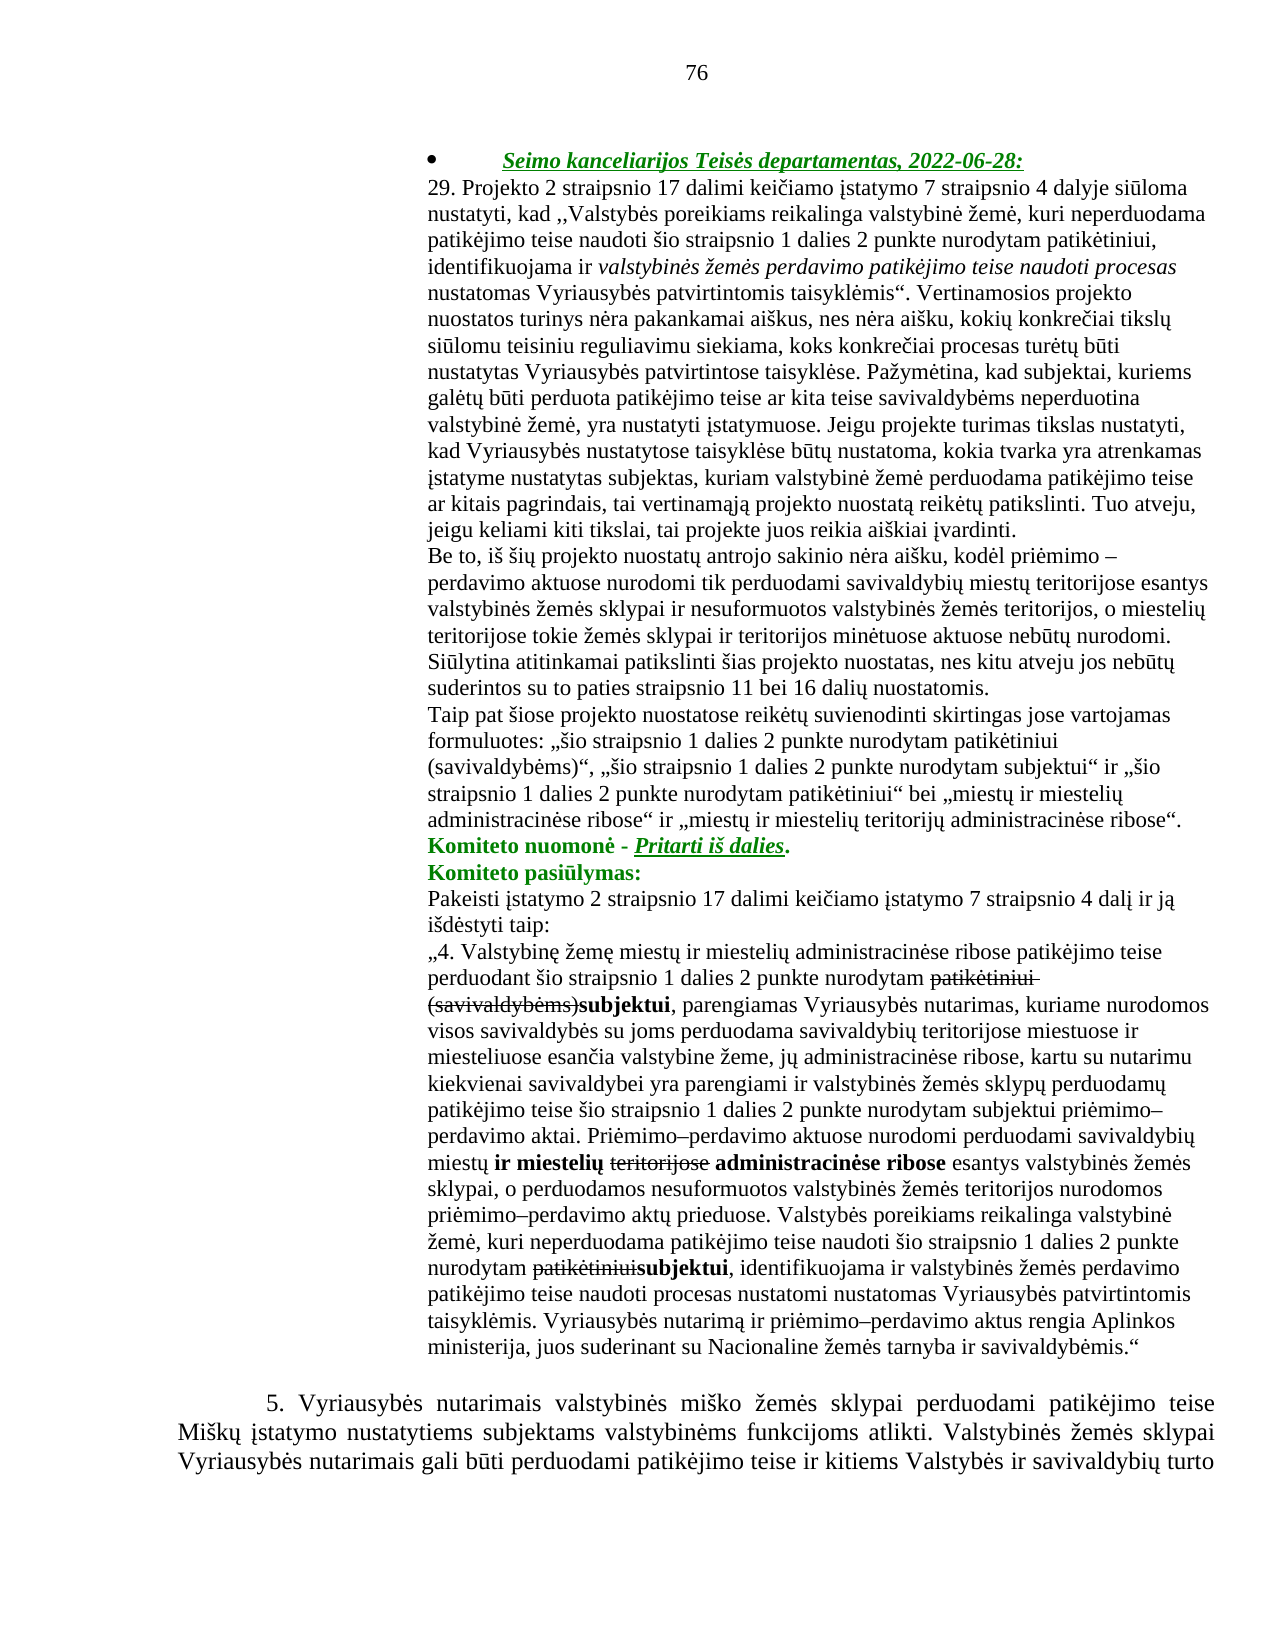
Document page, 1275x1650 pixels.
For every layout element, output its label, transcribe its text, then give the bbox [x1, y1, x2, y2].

text 29. Projekto 2 straipsnio 17 dalimi keičiamo įstatymo 7 straipsnio 4 dalyje siūloma nustatyti, kad ,,Valstybės poreikiams reikalinga valstybinė žemė, kuri neperduodama patikėjimo teise naudoti šio straipsnio 1 dalies 2 punkte nurodytam patikėtiniui, identifikuojama ir valstybinės žemės perdavimo patikėjimo teise naudoti procesas nustatomas Vyriausybės patvirtintomis taisyklėmis“. Vertinamosios projekto nuostatos turinys nėra pakankamai aiškus, nes nėra aišku, kokių konkrečiai tikslų siūlomu teisiniu reguliavimu siekiama, koks konkrečiai procesas turėtų būti nustatytas Vyriausybės patvirtintose taisyklėse. Pažymėtina, kad subjektai, kuriems galėtų būti perduota patikėjimo teise ar kita teise savivaldybėms neperduotina valstybinė žemė, yra nustatyti įstatymuose. Jeigu projekte turimas tikslas nustatyti, kad Vyriausybės nustatytose taisyklėse būtų nustatoma, kokia tvarka yra atrenkamas įstatyme nustatytas subjektas, kuriam valstybinė žemė perduodama patikėjimo teise ar kitais pagrindais, tai vertinamąją projekto nuostatą reikėtų patikslinti. Tuo atveju, jeigu keliami kiti tikslai, tai projekte juos reikia aiškiai įvardinti. [427, 174, 1216, 543]
text Taip pat šiose projekto nuostatose reikėtų suvienodinti skirtingas jose vartojamas formuluotes: „šio straipsnio 1 dalies 2 punkte nurodytam patikėtiniui (savivaldybėms)“, „šio straipsnio 1 dalies 2 punkte nurodytam subjektui“ ir „šio straipsnio 1 dalies 2 punkte nurodytam patikėtiniui“ bei „miestų ir miestelių administracinėse ribose“ ir „miestų ir miestelių teritorijų administracinėse ribose“. [427, 701, 1216, 832]
text 5. Vyriausybės nutarimais valstybinės miško žemės sklypai perduodami patikėjimo teise Miškų įstatymo nustatytiems subjektams valstybinėms funkcijoms atlikti. Valstybinės žemės sklypai Vyriausybės nutarimais gali būti perduodami patikėjimo teise ir kitiems Valstybės ir savivaldybių turto [177, 1388, 1216, 1474]
text „4. Valstybinę žemę miestų ir miestelių administracinėse ribose patikėjimo teise perduodant šio straipsnio 1 dalies 2 punkte nurodytam patikėtiniui (savivaldybėms)subjektui, parengiamas Vyriausybės nutarimas, kuriame nurodomos visos savivaldybės su joms perduodama savivaldybių teritorijose miestuose ir miesteliuose esančia valstybine žeme, jų administracinėse ribose, kartu su nutarimu kiekvienai savivaldybei yra parengiami ir valstybinės žemės sklypų perduodamų patikėjimo teise šio straipsnio 1 dalies 2 punkte nurodytam subjektui priėmimo–perdavimo aktai. Priėmimo–perdavimo aktuose nurodomi perduodami savivaldybių miestų ir miestelių teritorijose administracinėse ribose esantys valstybinės žemės sklypai, o perduodamos nesuformuotos valstybinės žemės teritorijos nurodomos priėmimo–perdavimo aktų prieduose. Valstybės poreikiams reikalinga valstybinė žemė, kuri neperduodama patikėjimo teise naudoti šio straipsnio 1 dalies 2 punkte nurodytam patikėtiniuisubjektui, identifikuojama ir valstybinės žemės perdavimo patikėjimo teise naudoti procesas nustatomi nustatomas Vyriausybės patvirtintomis taisyklėmis. Vyriausybės nutarimą ir priėmimo–perdavimo aktus rengia Aplinkos ministerija, juos suderinant su Nacionaline žemės tarnyba ir savivaldybėmis.“ [427, 938, 1216, 1359]
text Komiteto pasiūlymas: [427, 859, 1216, 885]
text Be to, iš šių projekto nuostatų antrojo sakinio nėra aišku, kodėl priėmimo – perdavimo aktuose nurodomi tik perduodami savivaldybių miestų teritorijose esantys valstybinės žemės sklypai ir nesuformuotos valstybinės žemės teritorijos, o miestelių teritorijose tokie žemės sklypai ir teritorijos minėtuose aktuose nebūtų nurodomi. Siūlytina atitinkamai patikslinti šias projekto nuostatas, nes kitu atveju jos nebūtų suderintos su to paties straipsnio 11 bei 16 dalių nuostatomis. [427, 543, 1216, 701]
text Pakeisti įstatymo 2 straipsnio 17 dalimi keičiamo įstatymo 7 straipsnio 4 dalį ir ją išdėstyti taip: [427, 885, 1216, 938]
text Komiteto nuomonė - Pritarti iš dalies. [427, 832, 1216, 859]
list Seimo kanceliarijos Teisės departamentas, 2022-06-28: [427, 147, 1216, 174]
